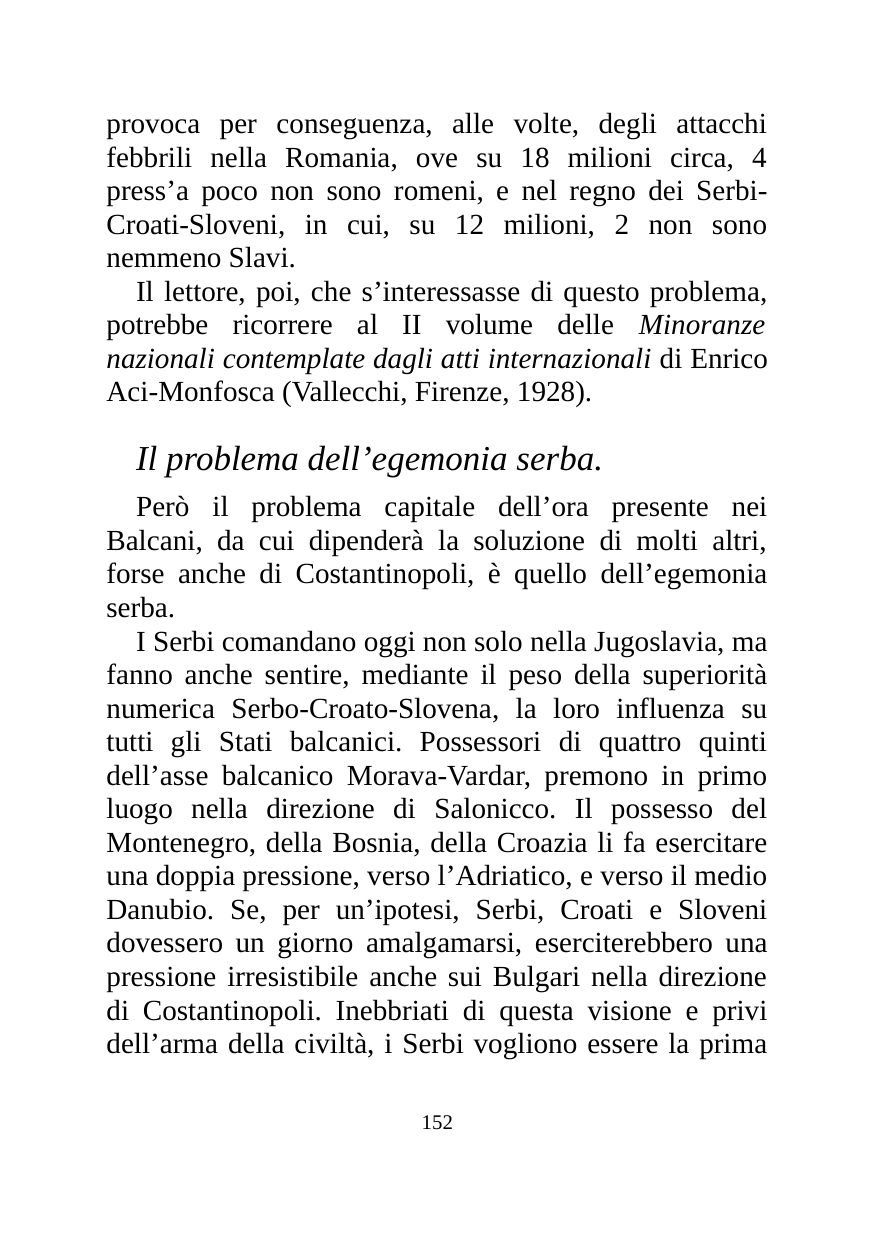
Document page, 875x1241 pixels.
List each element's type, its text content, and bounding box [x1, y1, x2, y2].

text provoca per conseguenza, alle volte, degli attacchi febbrili nella Romania, ove su 18 milioni circa, 4 press’a poco non sono romeni, e nel regno dei Serbi-Croati-Sloveni, in cui, su 12 milioni, 2 non sono nemmeno Slavi. [106, 106, 768, 274]
text I Serbi comandano oggi non solo nella Jugoslavia, ma fanno anche sentire, mediante il peso della superiorità numerica Serbo-Croato-Slovena, la loro influenza su tutti gli Stati balcanici. Possessori di quattro quinti dell’asse balcanico Morava-Vardar, premono in primo luogo nella direzione di Salonicco. Il possesso del Montenegro, della Bosnia, della Croazia li fa esercitare una doppia pressione, verso l’Adriatico, e verso il medio Danubio. Se, per un’ipotesi, Serbi, Croati e Sloveni dovessero un giorno amalgamarsi, eserciterebbero una pressione irresistibile anche sui Bulgari nella direzione di Costantinopoli. Inebbriati di questa visione e privi dell’arma della civiltà, i Serbi vogliono essere la prima [106, 624, 768, 1060]
text Però il problema capitale dell’ora presente nei Balcani, da cui dipenderà la soluzione di molti altri, forse anche di Costantinopoli, è quello dell’egemonia serba. [106, 489, 768, 624]
text Il lettore, poi, che s’interessasse di questo problema, potrebbe ricorrere al II volume delle Minoranze nazionali contemplate dagli atti internazionali di Enrico Aci-Monfosca (Vallecchi, Firenze, 1928). [106, 274, 768, 408]
subtitle Il problema dell’egemonia serba. [136, 438, 768, 478]
